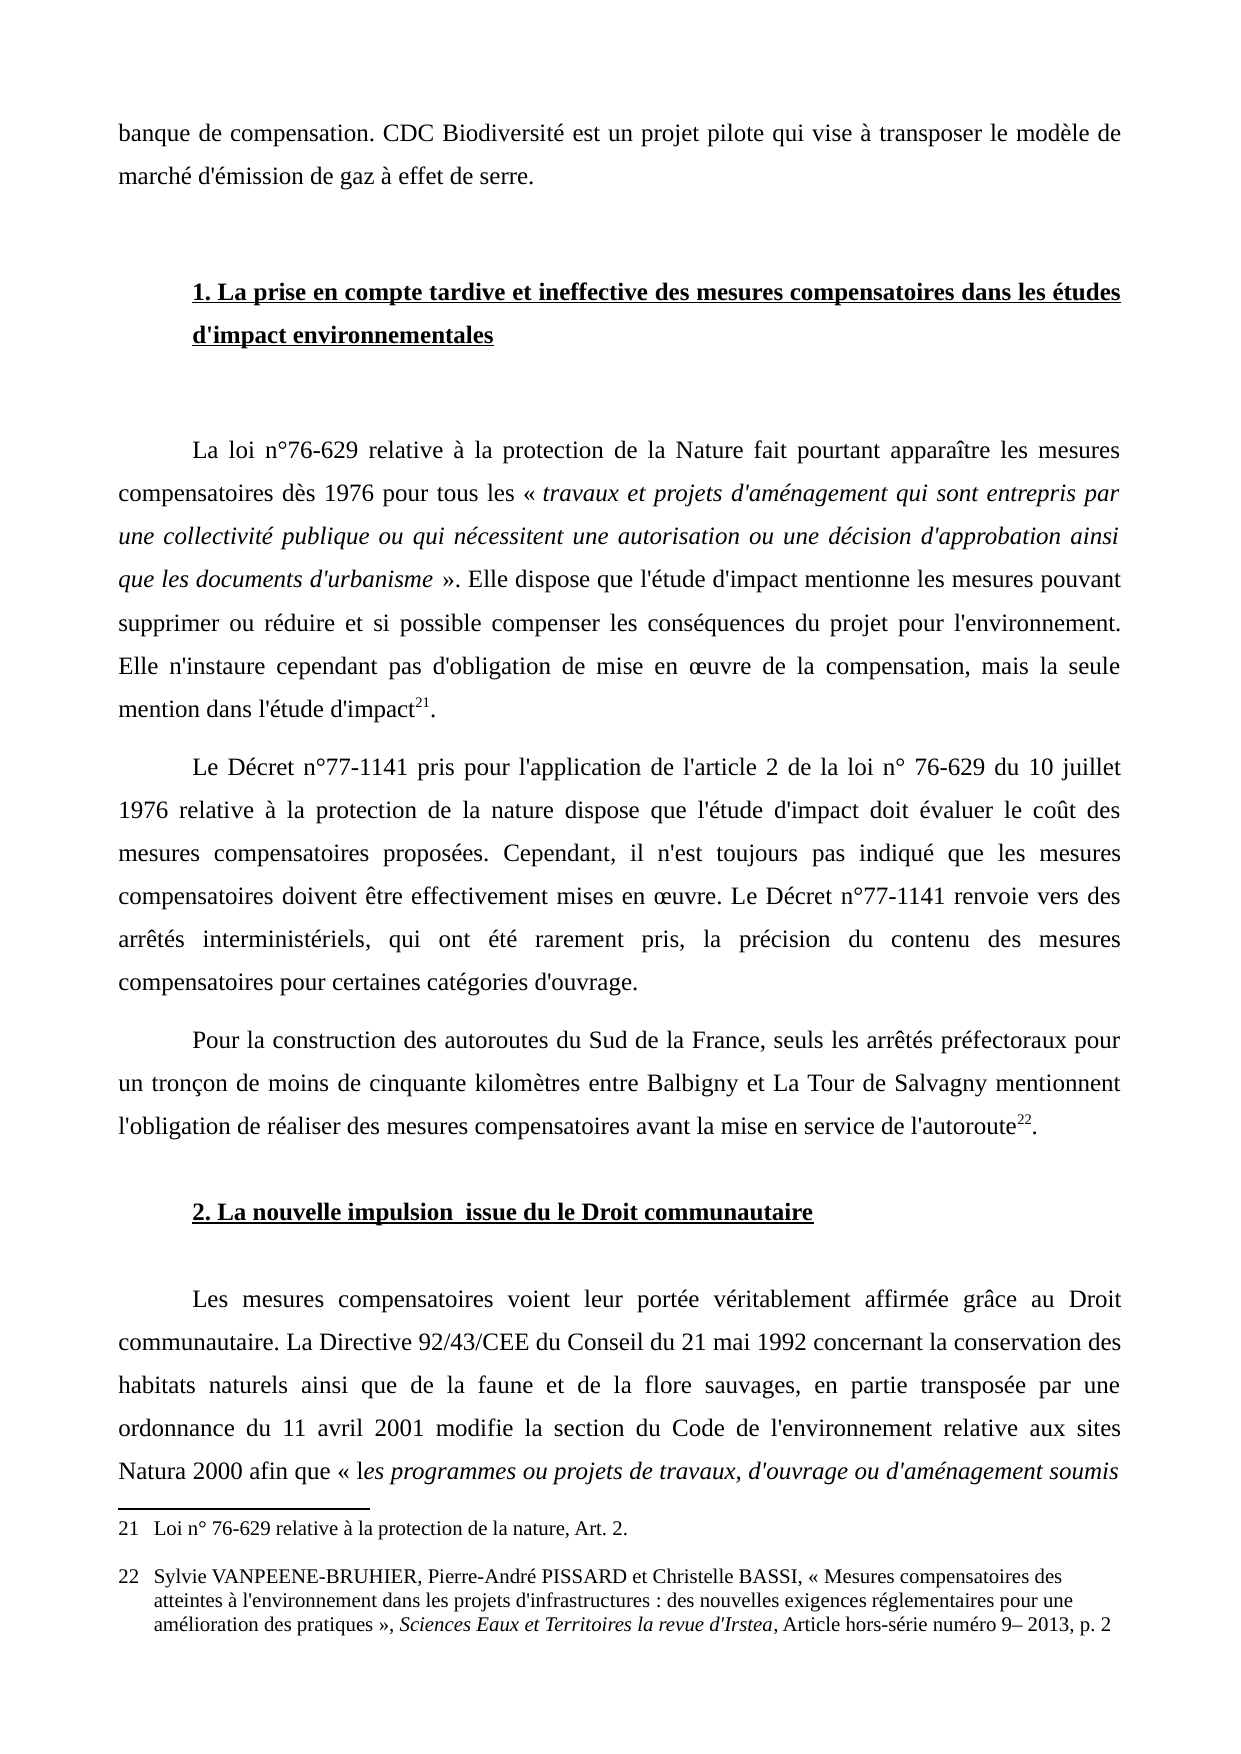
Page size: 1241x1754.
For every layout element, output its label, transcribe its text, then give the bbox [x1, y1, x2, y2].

text Pour la construction des autoroutes du Sud de la France, seuls les arrêtés préfectoraux pour un tronçon de moins de cinquante kilomètres entre Balbigny et La Tour de Salvagny mentionnent l'obligation de réaliser des mesures compensatoires avant la mise en service de l'autoroute. [118, 1025, 1122, 1140]
text 1. La prise en compte tardive et ineffective des mesures compensatoires dans les études d'impact environnementales [192, 277, 1122, 348]
text La loi n°76-629 relative à la protection de la Nature fait pourtant apparaître les mesures compensatoires dès 1976 pour tous les « travaux et projets d'aménagement qui sont entrepris par une collectivité publique ou qui nécessitent une autorisation ou une décision d'approbation ainsi que les documents d'urbanisme ». Elle dispose que l'étude d'impact mentionne les mesures pouvant supprimer ou réduire et si possible compenser les conséquences du projet pour l'environnement. Elle n'instaure cependant pas d'obligation de mise en œuvre de la compensation, mais la seule mention dans l'étude d'impact. [118, 435, 1122, 723]
text Les mesures compensatoires voient leur portée véritablement affirmée grâce au Droit communautaire. La Directive 92/43/CEE du Conseil du 21 mai 1992 concernant la conservation des habitats naturels ainsi que de la faune et de la flore sauvages, en partie transposée par une ordonnance du 11 avril 2001 modifie la section du Code de l'environnement relative aux sites Natura 2000 afin que « les programmes ou projets de travaux, d'ouvrage ou d'aménagement soumis [118, 1284, 1122, 1485]
text Sylvie VANPEENE-BRUHIER, Pierre-André PISSARD et Christelle BASSI, « Mesures compensatoires des atteintes à l'environnement dans les projets d'infrastructures : des nouvelles exigences réglementaires pour une amélioration des pratiques », Sciences Eaux et Territoires la revue d'Irstea, Article hors-série numéro 9– 2013, p. 2 [118, 1564, 1122, 1636]
text banque de compensation. CDC Biodiversité est un projet pilote qui vise à transposer le modèle de marché d'émission de gaz à effet de serre. [118, 118, 1122, 190]
text Loi n° 76-629 relative à la protection de la nature, Art. 2. [118, 1516, 1122, 1539]
text Le Décret n°77-1141 pris pour l'application de l'article 2 de la loi n° 76-629 du 10 juillet 1976 relative à la protection de la nature dispose que l'étude d'impact doit évaluer le coût des mesures compensatoires proposées. Cependant, il n'est toujours pas indiqué que les mesures compensatoires doivent être effectivement mises en œuvre. Le Décret n°77-1141 renvoie vers des arrêtés interministériels, qui ont été rarement pris, la précision du contenu des mesures compensatoires pour certaines catégories d'ouvrage. [118, 752, 1122, 996]
text 2. La nouvelle impulsion issue du le Droit communautaire [192, 1197, 1122, 1226]
